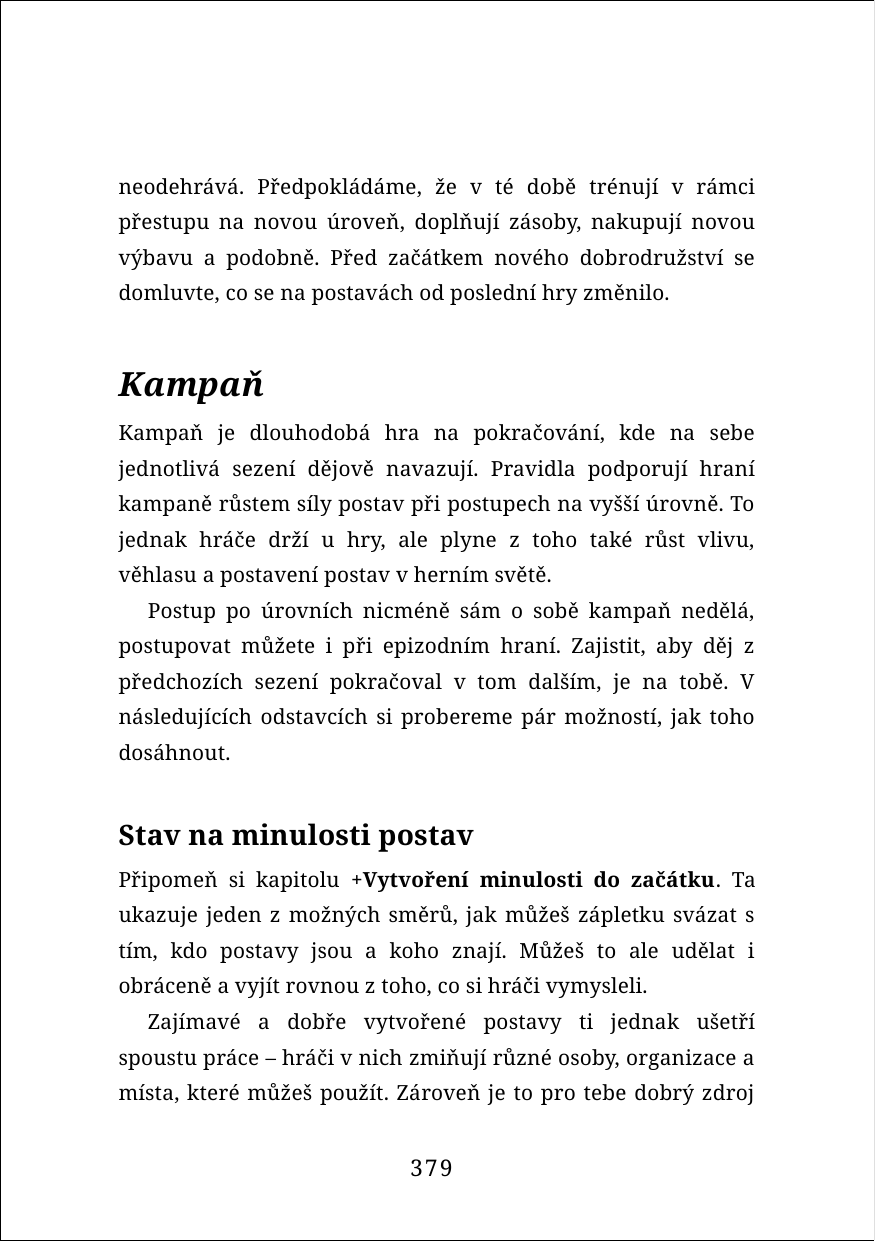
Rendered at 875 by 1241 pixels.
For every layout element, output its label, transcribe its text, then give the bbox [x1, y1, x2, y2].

text Kampaň je dlouhodobá hra na pokračování, kde na sebe jednotlivá sezení dějově navazují. Pravidla podporují hraní kampaně růstem síly postav při postupech na vyšší úrovně. To jednak hráče drží u hry, ale plyne z toho také růst vlivu, věhlasu a postavení postav v herním světě. Postup po úrovních nicméně sám o sobě kampaň nedělá, postupovat můžete i při epizodním hraní. Zajistit, aby děj z předchozích sezení pokračoval v tom dalším, je na tobě. V následujících odstavcích si probereme pár možností, jak toho dosáhnout. [118, 418, 756, 766]
text Připomeň si kapitolu +Vytvoření minulosti do začátku. Ta ukazuje jeden z možných směrů, jak můžeš zápletku svázat s tím, kdo postavy jsou a koho znají. Můžeš to ale udělat i obráceně a vyjít rovnou z toho, co si hráči vymysleli. Zajímavé a dobře vytvořené postavy ti jednak ušetří spoustu práce – hráči v nich zmiňují různé osoby, organizace a místa, které můžeš použít. Zároveň je to pro tebe dobrý zdroj [118, 865, 756, 1107]
text neodehrává. Předpokládáme, že v té době trénují v rámci přestupu na novou úroveň, doplňují zásoby, nakupují novou výbavu a podobně. Před začátkem nového dobrodružství se domluvte, co se na postavách od poslední hry změnilo. [118, 172, 756, 307]
subtitle Kampaň [118, 361, 756, 407]
subtitle Stav na minulosti postav [118, 815, 756, 853]
